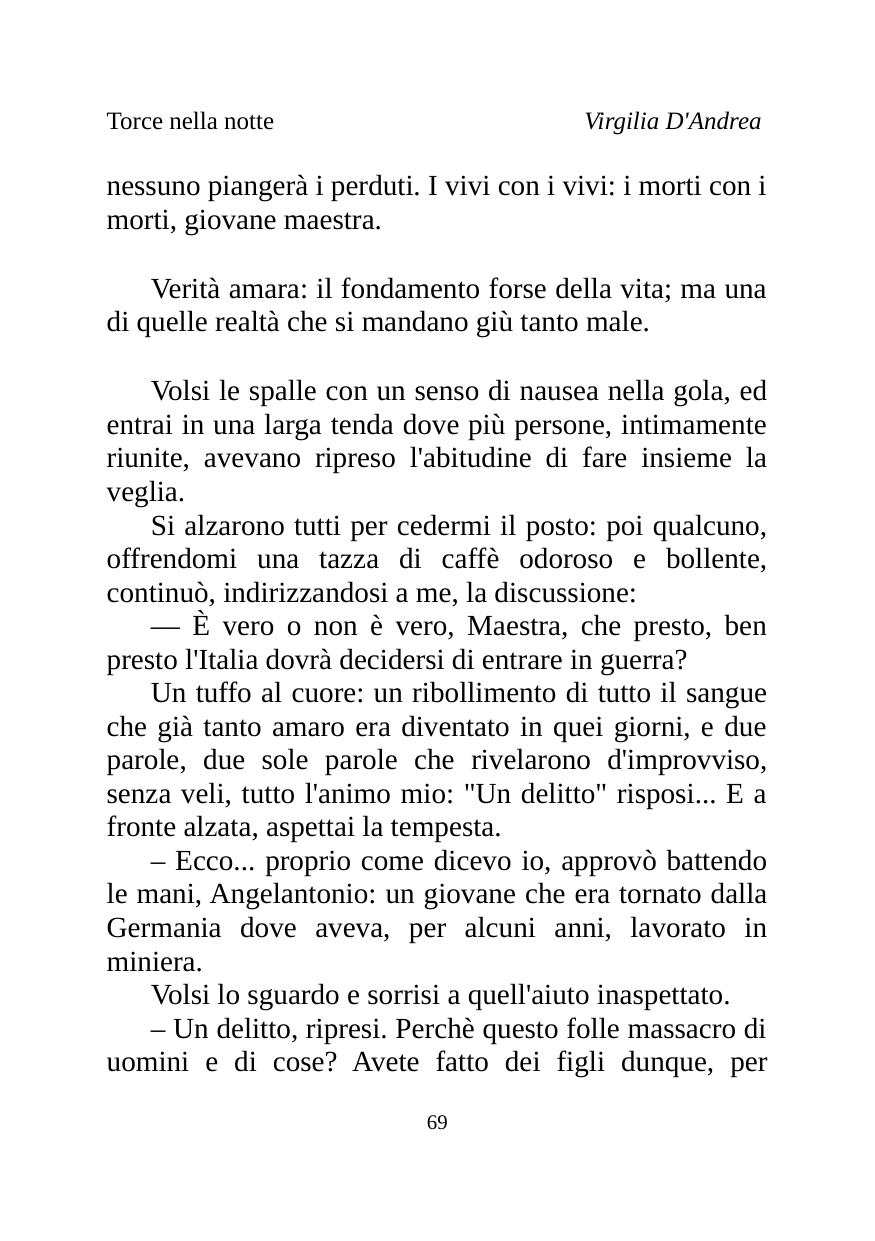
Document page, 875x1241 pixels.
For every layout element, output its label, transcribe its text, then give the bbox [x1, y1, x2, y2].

text –– È vero o non è vero, Maestra, che presto, ben presto l'Italia dovrà decidersi di entrare in guerra? [106, 608, 768, 675]
text Si alzarono tutti per cedermi il posto: poi qualcuno, offrendomi una tazza di caffè odoroso e bollente, continuò, indirizzandosi a me, la discussione: [106, 508, 768, 608]
text – Ecco... proprio come dicevo io, approvò battendo le mani, Angelantonio: un giovane che era tornato dalla Germania dove aveva, per alcuni anni, lavorato in miniera. [106, 843, 768, 977]
text Un tuffo al cuore: un ribollimento di tutto il sangue che già tanto amaro era diventato in quei giorni, e due parole, due sole parole che rivelarono d'improvviso, senza veli, tutto l'animo mio: "Un delitto" risposi... E a fronte alzata, aspettai la tempesta. [106, 675, 768, 843]
text Volsi le spalle con un senso di nausea nella gola, ed entrai in una larga tenda dove più persone, intimamente riunite, avevano ripreso l'abitudine di fare insieme la veglia. [106, 373, 768, 508]
text Verità amara: il fondamento forse della vita; ma una di quelle realtà che si mandano giù tanto male. [106, 271, 768, 338]
text – Un delitto, ripresi. Perchè questo folle massacro di uomini e di cose? Avete fatto dei figli dunque, per [106, 1011, 768, 1078]
text Volsi lo sguardo e sorrisi a quell'aiuto inaspettato. [106, 977, 768, 1011]
text nessuno piangerà i perduti. I vivi con i vivi: i morti con i morti, giovane maestra. [106, 168, 768, 236]
